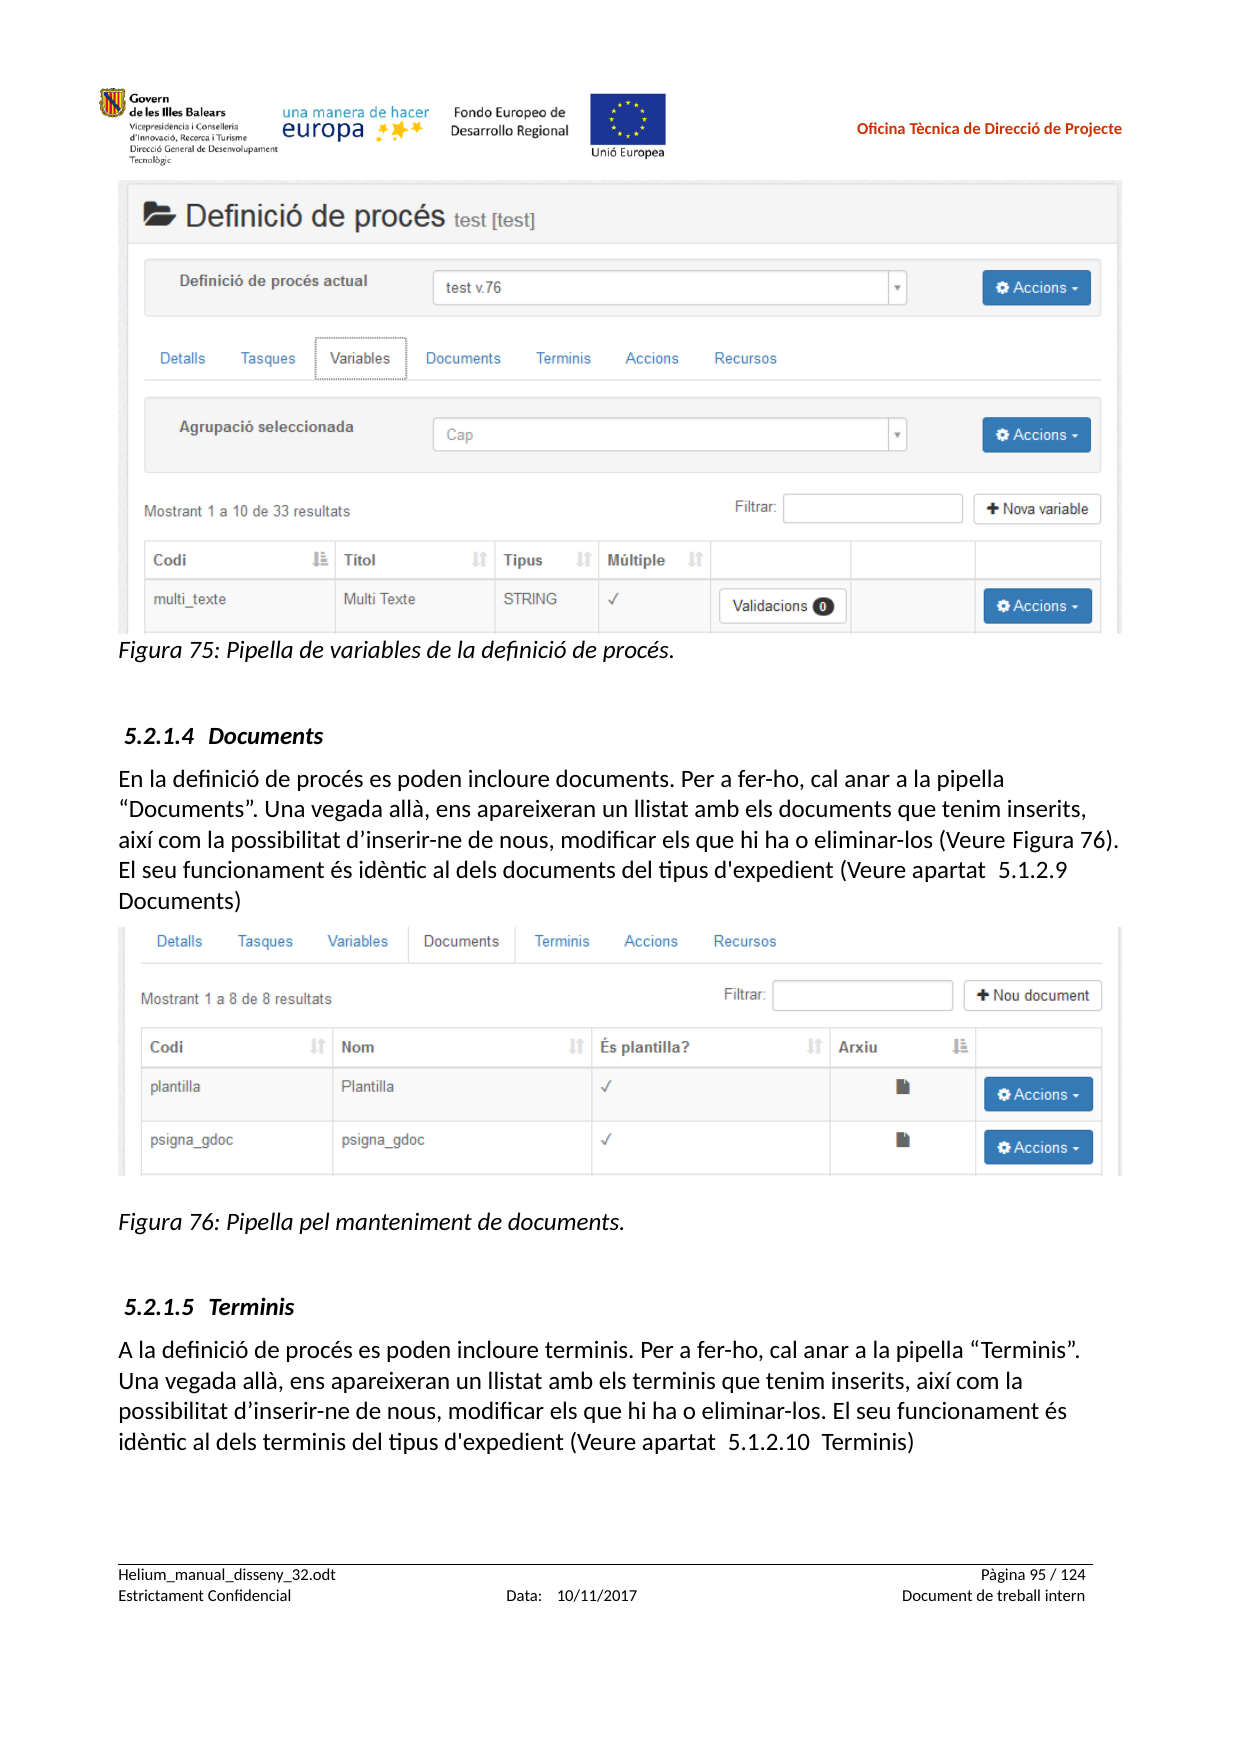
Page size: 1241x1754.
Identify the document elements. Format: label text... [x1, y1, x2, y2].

subtitle Documents [118, 720, 1122, 750]
subtitle Terminis [118, 1292, 1122, 1322]
picture [99, 87, 668, 166]
picture [118, 180, 1123, 634]
picture [118, 927, 1123, 1176]
text A la definició de procés es poden incloure terminis. Per a fer-ho, cal anar a la pipella “Terminis”. Una vegada allà, ens apareixeran un llistat amb els terminis que tenim inserits, així com la possibilitat d’inserir-ne de nous, modificar els que hi ha o eliminar-los. El seu funcionament és idèntic al dels terminis del tipus d'expedient (Veure apartat 5.1.2.10 Terminis) [118, 1334, 1122, 1457]
text Figura 76: Pipella pel manteniment de documents. [118, 1176, 1122, 1236]
text Figura 75: Pipella de variables de la definició de procés. [118, 634, 1122, 664]
text En la definició de procés es poden incloure documents. Per a fer-ho, cal anar a la pipella “Documents”. Una vegada allà, ens apareixeran un llistat amb els documents que tenim inserits, així com la possibilitat d’inserir-ne de nous, modificar els que hi ha o eliminar-los (Veure Figura 76). El seu funcionament és idèntic al dels documents del tipus d'expedient (Veure apartat 5.1.2.9 Documents) [118, 763, 1122, 915]
